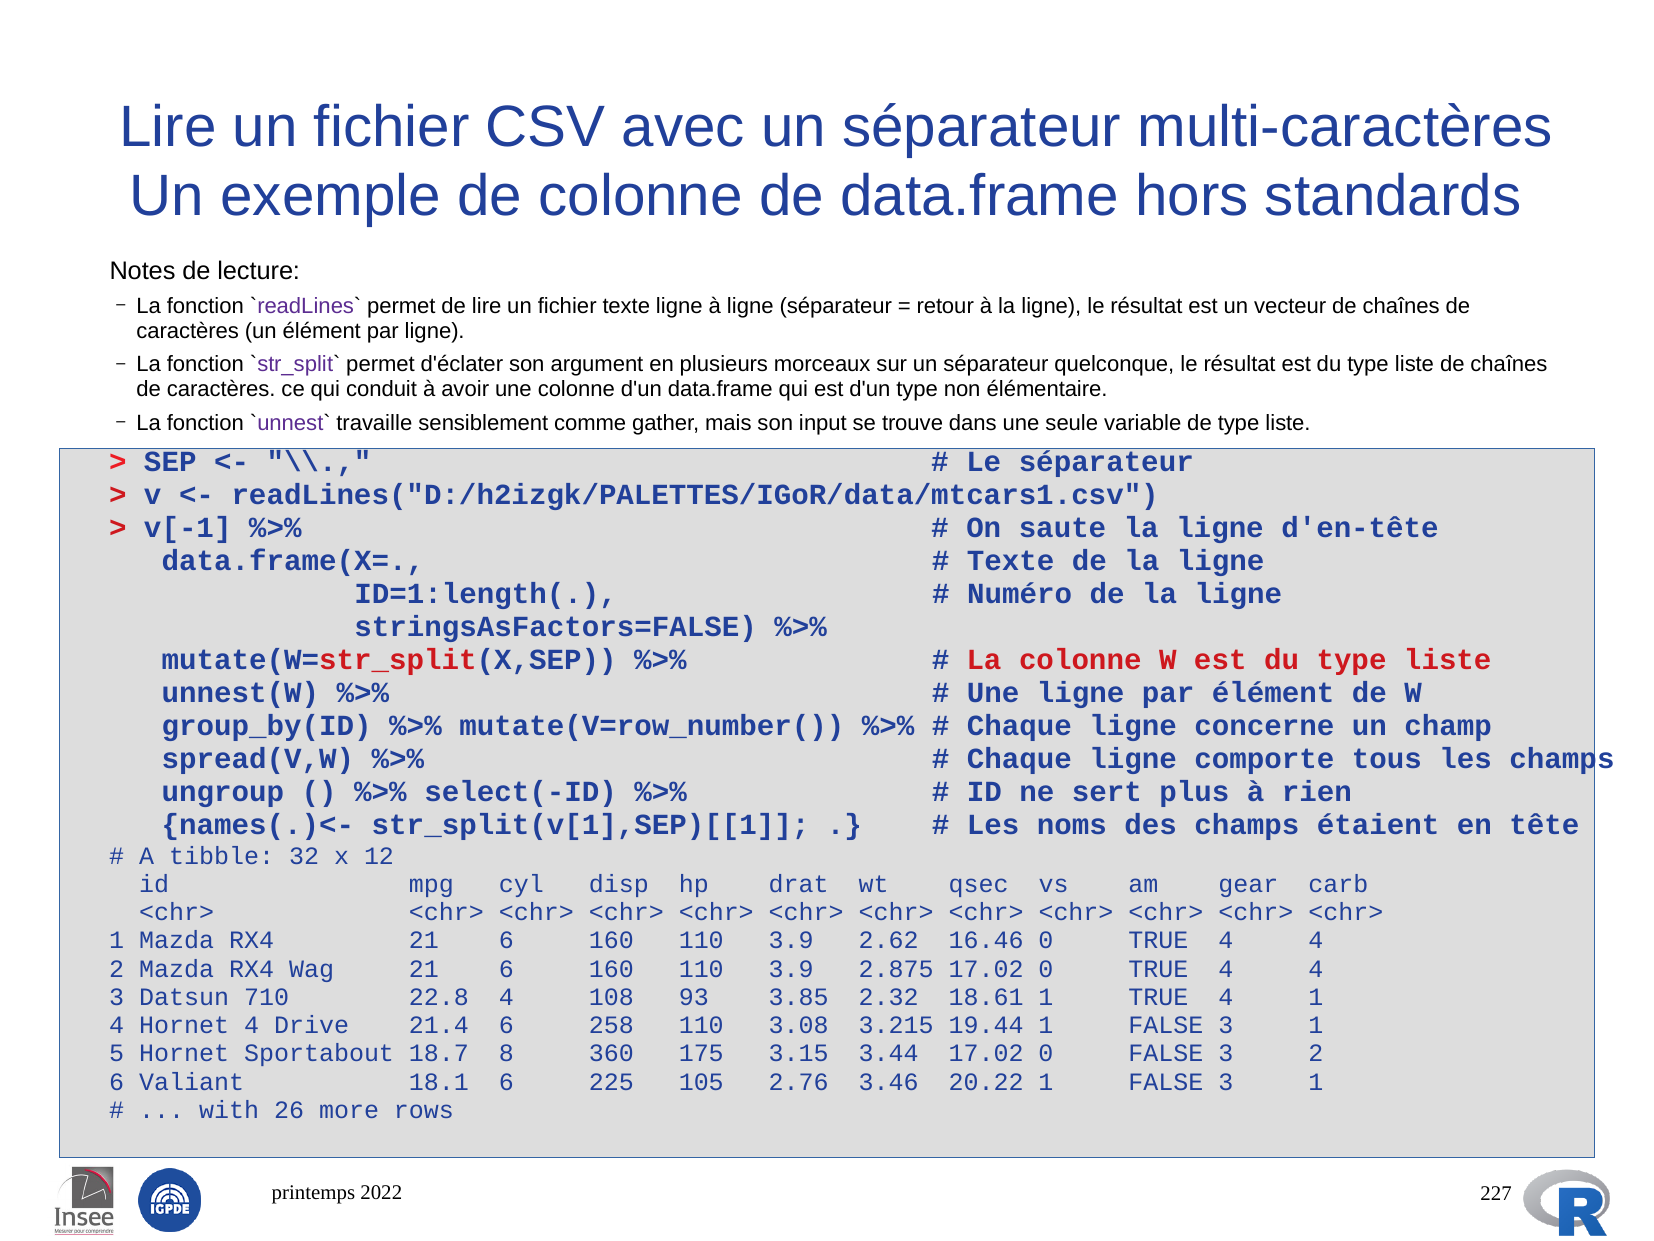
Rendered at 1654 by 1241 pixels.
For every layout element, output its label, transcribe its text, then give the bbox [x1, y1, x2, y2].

picture [138, 1168, 201, 1232]
picture [1523, 1169, 1610, 1236]
title Lire un fichier CSV avec un séparateur multi-caractères Un exemple de colonne de data.frame hors standards [82, 49, 1571, 256]
list Notes de lecture: La fonction `readLines` permet de lire un fichier texte ligne à ligne (séparateur = retour à la ligne), le résultat est un vecteur de chaînes de caractères (un élément par ligne). La fonction `str_split` permet d'éclater son argument en plusieurs morceaux sur un séparateur quelconque, le résultat est du type liste de chaînes de caractères. ce qui conduit à avoir une colonne d'un data.frame qui est d'un type non élémentaire. La fonction `unnest` travaille sensiblement comme gather, mais son input se trouve dans une seule variable de type liste. [82, 256, 1571, 438]
text_box > SEP <- "\\.," # Le séparateur > v <- readLines("D:/h2izgk/PALETTES/IGoR/data/mtcars1.csv") > v[-1] %>% # On saute la ligne d'en-tête data.frame(X=., # Texte de la ligne ID=1:length(.), # Numéro de la ligne stringsAsFactors=FALSE) %>% mutate(W=str_split(X,SEP)) %>% # La colonne W est du type liste unnest(W) %>% # Une ligne par élément de W group_by(ID) %>% mutate(V=row_number()) %>% # Chaque ligne concerne un champ spread(V,W) %>% # Chaque ligne comporte tous les champs ungroup () %>% select(-ID) %>% # ID ne sert plus à rien {names(.)<- str_split(v[1],SEP)[[1]]; .} # Les noms des champs étaient en tête # A tibble: 32 x 12 id mpg cyl disp hp drat wt qsec vs am gear carb <chr> <chr> <chr> <chr> <chr> <chr> <chr> <chr> <chr> <chr> <chr> <chr> 1 Mazda RX4 21 6 160 110 3.9 2.62 16.46 0 TRUE 4 4 2 Mazda RX4 Wag 21 6 160 110 3.9 2.875 17.02 0 TRUE 4 4 3 Datsun 710 22.8 4 108 93 3.85 2.32 18.61 1 TRUE 4 1 4 Hornet 4 Drive 21.4 6 258 110 3.08 3.215 19.44 1 FALSE 3 1 5 Hornet Sportabout 18.7 8 360 175 3.15 3.44 17.02 0 FALSE 3 2 6 Valiant 18.1 6 225 105 2.76 3.46 20.22 1 FALSE 3 1 # ... with 26 more rows [59, 448, 1595, 1158]
picture [47, 1163, 120, 1236]
